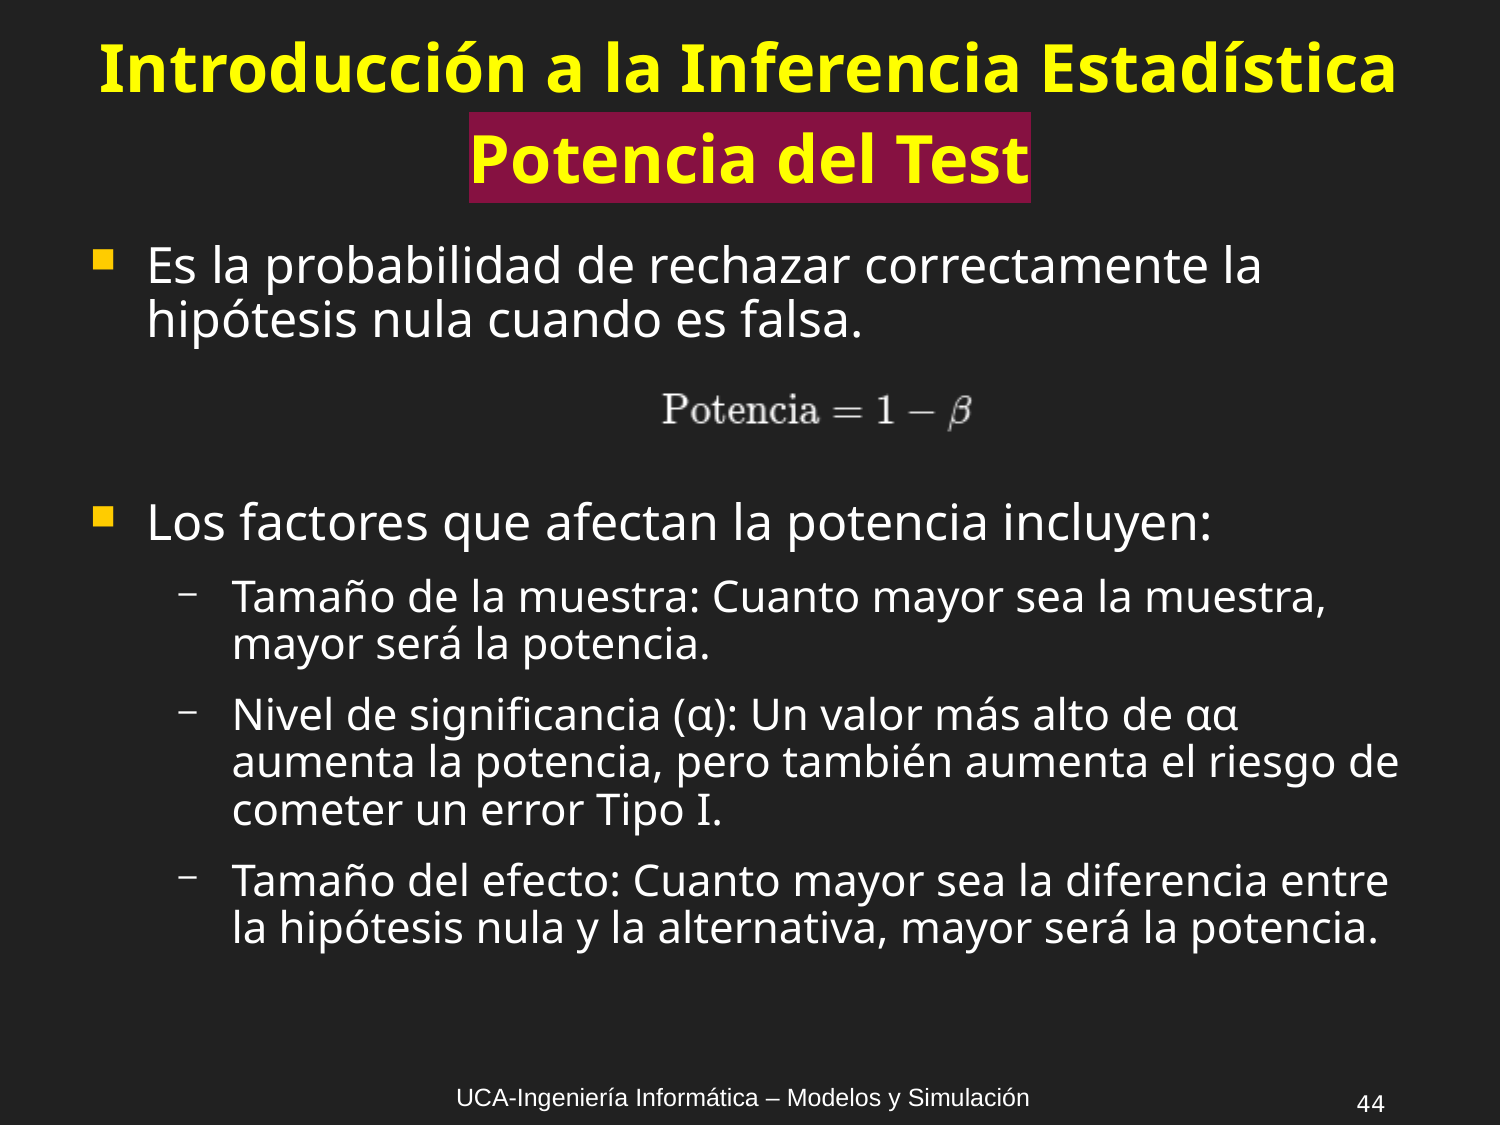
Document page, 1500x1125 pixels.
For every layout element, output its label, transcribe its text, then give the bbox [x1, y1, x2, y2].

title Introducción a la Inferencia Estadística Potencia del Test [75, 37, 1426, 188]
list Es la probabilidad de rechazar correctamente la hipótesis nula cuando es falsa. Los factores que afectan la potencia incluyen: Tamaño de la muestra: Cuanto mayor sea la muestra, mayor será la potencia. Nivel de significancia (α): Un valor más alto de αα aumenta la potencia, pero también aumenta el riesgo de cometer un error Tipo I. Tamaño del efecto: Cuanto mayor sea la diferencia entre la hipótesis nula y la alternativa, mayor será la potencia. [75, 232, 1425, 1051]
picture [646, 374, 1013, 456]
